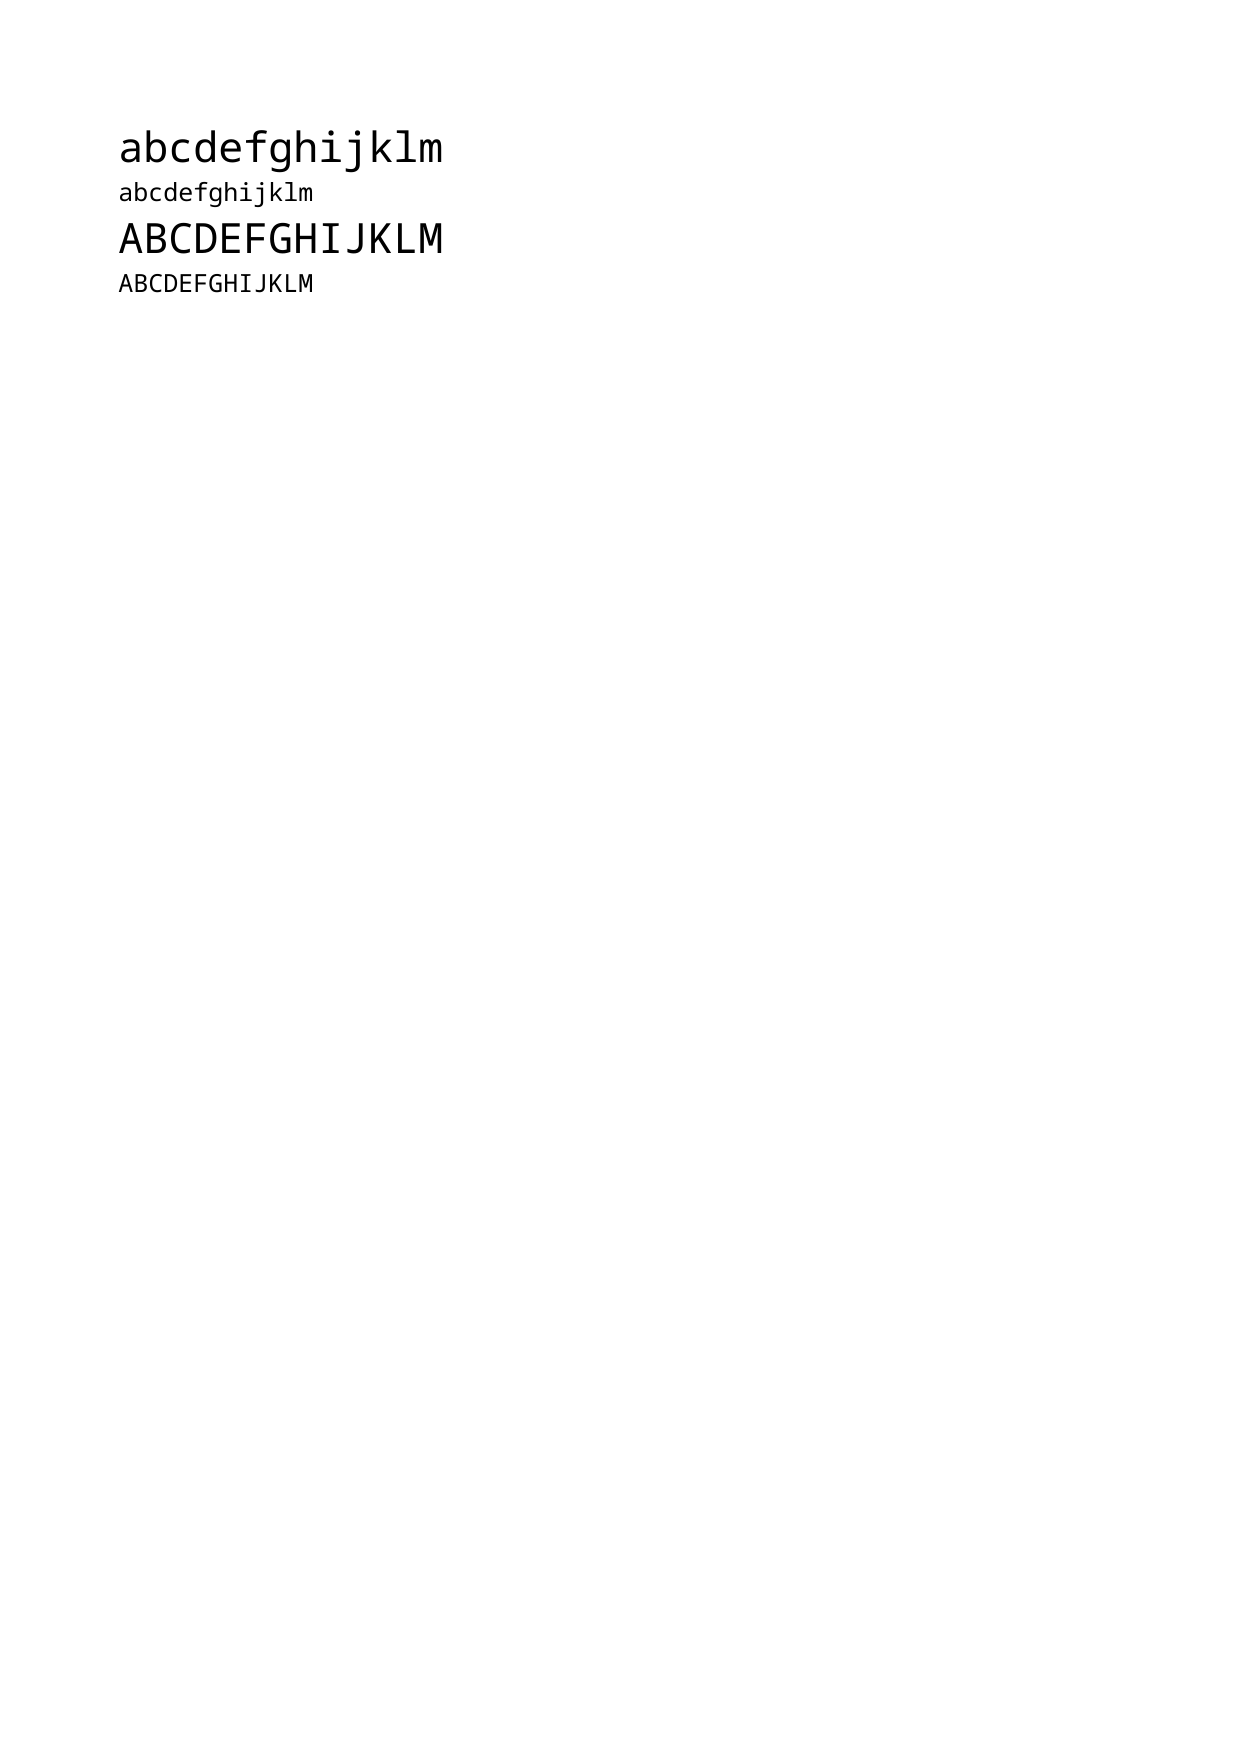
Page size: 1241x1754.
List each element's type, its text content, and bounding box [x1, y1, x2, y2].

text ABCDEFGHIJKLM [118, 266, 1122, 300]
text abcdefghijklm [118, 118, 1122, 175]
text ABCDEFGHIJKLM [118, 209, 1122, 266]
text abcdefghijklm [118, 175, 1122, 209]
